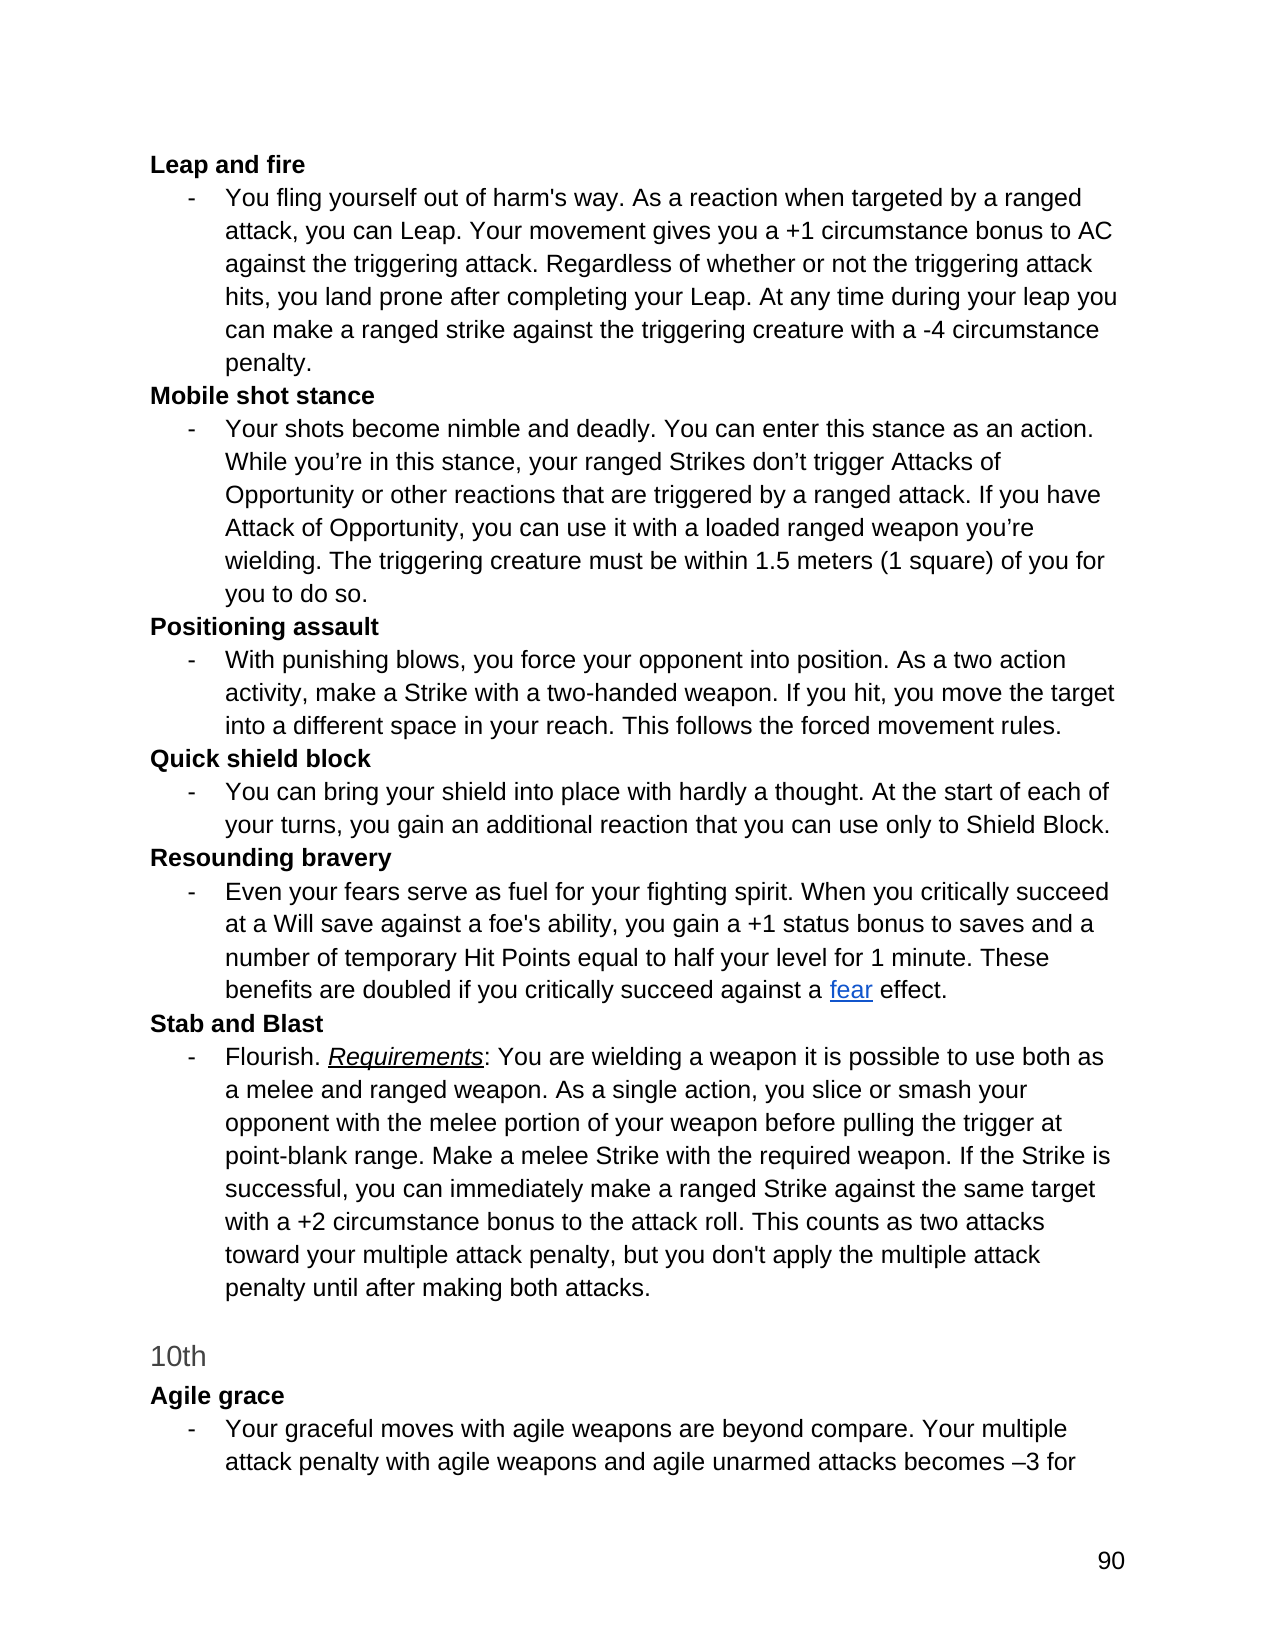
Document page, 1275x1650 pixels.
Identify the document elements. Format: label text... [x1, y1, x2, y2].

text Mobile shot stance [150, 381, 1125, 410]
list Flourish. Requirements: You are wielding a weapon it is possible to use both as a melee and ranged weapon. As a single action, you slice or smash your opponent with the melee portion of your weapon before pulling the trigger at point-blank range. Make a melee Strike with the required weapon. If the Strike is successful, you can immediately make a ranged Strike against the same target with a +2 circumstance bonus to the attack roll. This counts as two attacks toward your multiple attack penalty, but you don't apply the multiple attack penalty until after making both attacks. [187, 1042, 1125, 1301]
text Agile grace [150, 1381, 1125, 1410]
list With punishing blows, you force your opponent into position. As a two action activity, make a Strike with a two-handed weapon. If you hit, you move the target into a different space in your reach. This follows the forced movement rules. [187, 645, 1125, 740]
text Quick shield block [150, 744, 1125, 773]
list Your graceful moves with agile weapons are beyond compare. Your multiple attack penalty with agile weapons and agile unarmed attacks becomes –3 for [187, 1414, 1125, 1476]
text Positioning assault [150, 612, 1125, 641]
subtitle 10th [150, 1339, 1125, 1373]
text Leap and fire [150, 150, 1125, 179]
list You fling yourself out of harm's way. As a reaction when targeted by a ranged attack, you can Leap. Your movement gives you a +1 circumstance bonus to AC against the triggering attack. Regardless of whether or not the triggering attack hits, you land prone after completing your Leap. At any time during your leap you can make a ranged strike against the triggering creature with a -4 circumstance penalty. [187, 183, 1125, 377]
text Stab and Blast [150, 1008, 1125, 1037]
list Your shots become nimble and deadly. You can enter this stance as an action. While you’re in this stance, your ranged Strikes don’t trigger Attacks of Opportunity or other reactions that are triggered by a ranged attack. If you have Attack of Opportunity, you can use it with a loaded ranged weapon you’re wielding. The triggering creature must be within 1.5 meters (1 square) of you for you to do so. [187, 414, 1125, 608]
list Even your fears serve as fuel for your fighting spirit. When you critically succeed at a Will save against a foe's ability, you gain a +1 status bonus to saves and a number of temporary Hit Points equal to half your level for 1 minute. These benefits are doubled if you critically succeed against a fear effect. [187, 876, 1125, 1004]
list You can bring your shield into place with hardly a thought. At the start of each of your turns, you gain an additional reaction that you can use only to Shield Block. [187, 777, 1125, 839]
text Resounding bravery [150, 843, 1125, 872]
